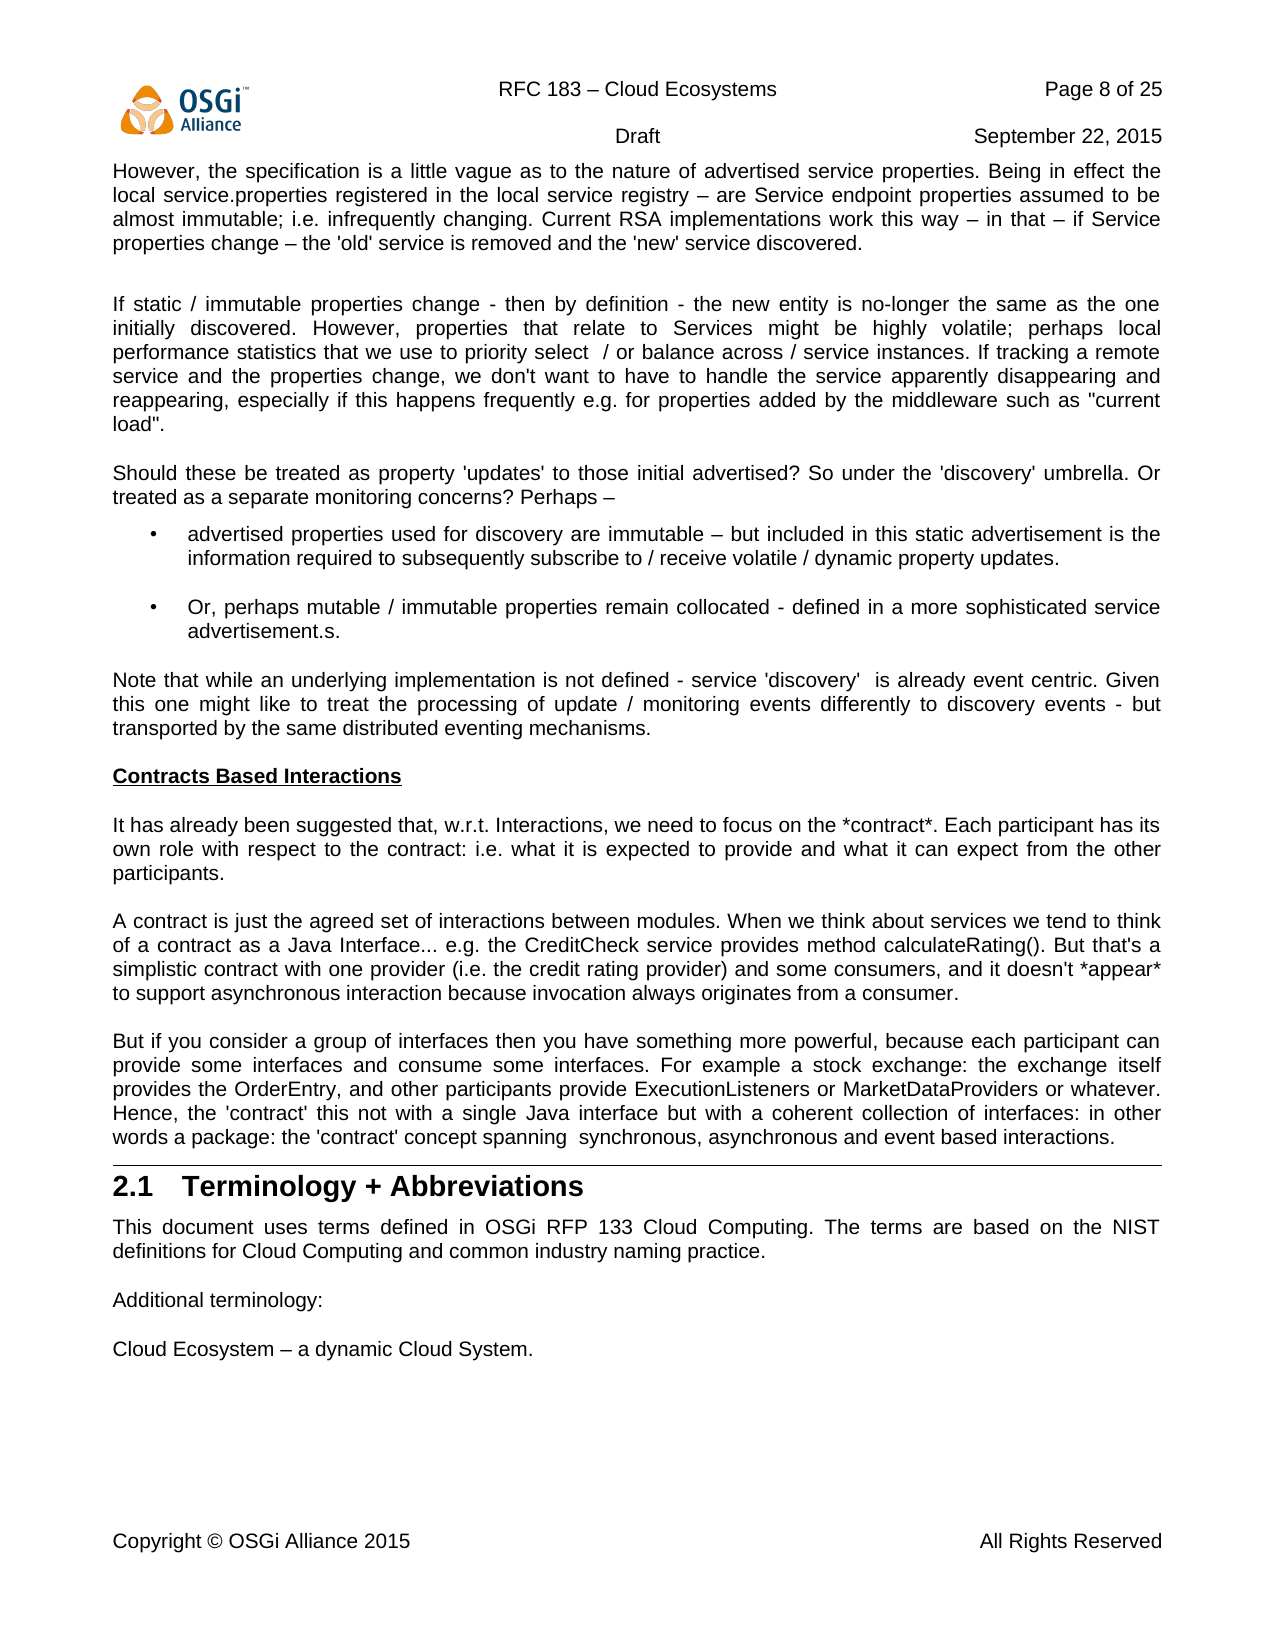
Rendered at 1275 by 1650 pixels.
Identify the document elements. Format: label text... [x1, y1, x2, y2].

text However, the specification is a little vague as to the nature of advertised service properties. Being in effect the local service.properties registered in the local service registry – are Service endpoint properties assumed to be almost immutable; i.e. infrequently changing. Current RSA implementations work this way – in that – if Service properties change – the 'old' service is removed and the 'new' service discovered. [112, 159, 1162, 255]
subtitle Terminology + Abbreviations [112, 1166, 1162, 1202]
text But if you consider a group of interfaces then you have something more powerful, because each participant can provide some interfaces and consume some interfaces. For example a stock exchange: the exchange itself provides the OrderEntry, and other participants provide ExecutionListeners or MarketDataProviders or whatever. Hence, the 'contract' this not with a single Java interface but with a coherent collection of interfaces: in other words a package: the 'contract' concept spanning synchronous, asynchronous and event based interactions. [112, 1029, 1162, 1149]
text Additional terminology: [112, 1287, 1162, 1311]
text A contract is just the agreed set of interactions between modules. When we think about services we tend to think of a contract as a Java Interface... e.g. the CreditCheck service provides method calculateRating(). But that's a simplistic contract with one provider (i.e. the credit rating provider) and some consumers, and it doesn't *appear* to support asynchronous interaction because invocation always originates from a consumer. [112, 909, 1162, 1005]
picture [113, 78, 257, 142]
text If static / immutable properties change - then by definition - the new entity is no-longer the same as the one initially discovered. However, properties that relate to Services might be highly volatile; perhaps local performance statistics that we use to priority select / or balance across / service instances. If tracking a remote service and the properties change, we don't want to have to handle the service apparently disappearing and reappearing, especially if this happens frequently e.g. for properties added by the middleware such as "current load". [112, 292, 1162, 436]
text This document uses terms defined in OSGi RFP 133 Cloud Computing. The terms are based on the NIST definitions for Cloud Computing and common industry naming practice. [112, 1214, 1162, 1262]
list advertised properties used for discovery are immutable – but included in this static advertisement is the information required to subsequently subscribe to / receive volatile / dynamic property updates. [150, 521, 1162, 569]
text Contracts Based Interactions [112, 764, 1162, 788]
text Note that while an underlying implementation is not defined - service 'discovery' is already event centric. Given this one might like to treat the processing of update / monitoring events differently to discovery events - but transported by the same distributed eventing mechanisms. [112, 667, 1162, 739]
text Cloud Ecosystem – a dynamic Cloud System. [112, 1336, 1162, 1360]
list Or, perhaps mutable / immutable properties remain collocated - defined in a more sophisticated service advertisement.s. [150, 594, 1162, 642]
text Should these be treated as property 'updates' to those initial advertised? So under the 'discovery' umbrella. Or treated as a separate monitoring concerns? Perhaps – [112, 461, 1162, 509]
text It has already been suggested that, w.r.t. Interactions, we need to focus on the *contract*. Each participant has its own role with respect to the contract: i.e. what it is expected to provide and what it can expect from the other participants. [112, 813, 1162, 885]
